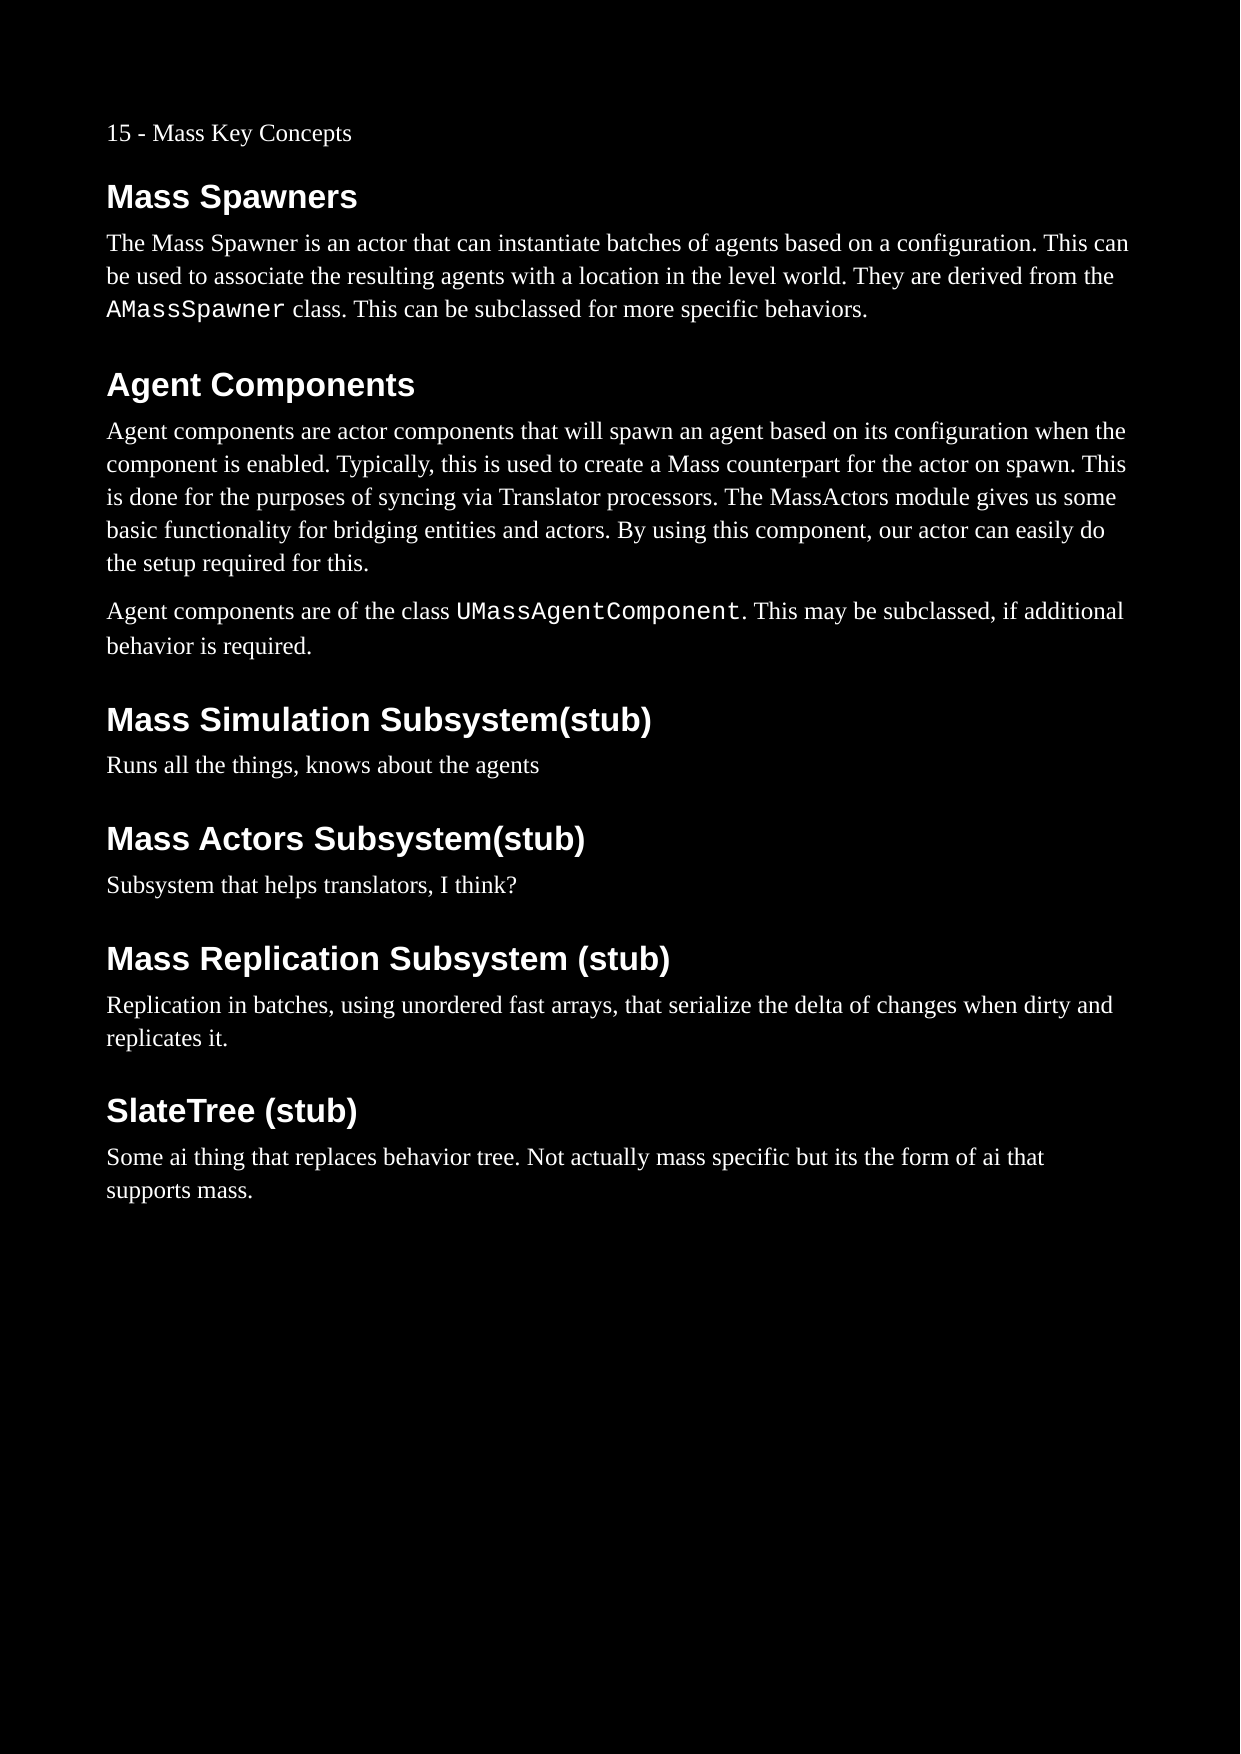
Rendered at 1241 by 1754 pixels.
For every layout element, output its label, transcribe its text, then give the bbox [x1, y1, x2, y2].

subtitle Mass Spawners [106, 177, 1134, 216]
text Subsystem that helps translators, I think? [106, 870, 1134, 899]
subtitle Mass Actors Subsystem(stub) [106, 819, 1134, 858]
subtitle Mass Replication Subsystem (stub) [106, 939, 1134, 977]
text Agent components are actor components that will spawn an agent based on its configuration when the component is enabled. Typically, this is used to create a Mass counterpart for the actor on spawn. This is done for the purposes of syncing via Translator processors. The MassActors module gives us some basic functionality for bridging entities and actors. By using this component, our actor can easily do the setup required for this. [106, 416, 1134, 577]
text Replication in batches, using unordered fast arrays, that serialize the delta of changes when dirty and replicates it. [106, 990, 1134, 1052]
subtitle Agent Components [106, 365, 1134, 404]
subtitle Mass Simulation Subsystem(stub) [106, 699, 1134, 738]
text Agent components are of the class UMassAgentComponent. This may be subclassed, if additional behavior is required. [106, 596, 1134, 660]
text The Mass Spawner is an actor that can instantiate batches of agents based on a configuration. This can be used to associate the resulting agents with a location in the level world. They are derived from the AMassSpawner class. This can be subclassed for more specific behaviors. [106, 228, 1134, 325]
text Some ai thing that replaces behavior tree. Not actually mass specific but its the form of ai that supports mass. [106, 1142, 1134, 1204]
text Runs all the things, knows about the agents [106, 751, 1134, 779]
subtitle SlateTree (stub) [106, 1091, 1134, 1130]
